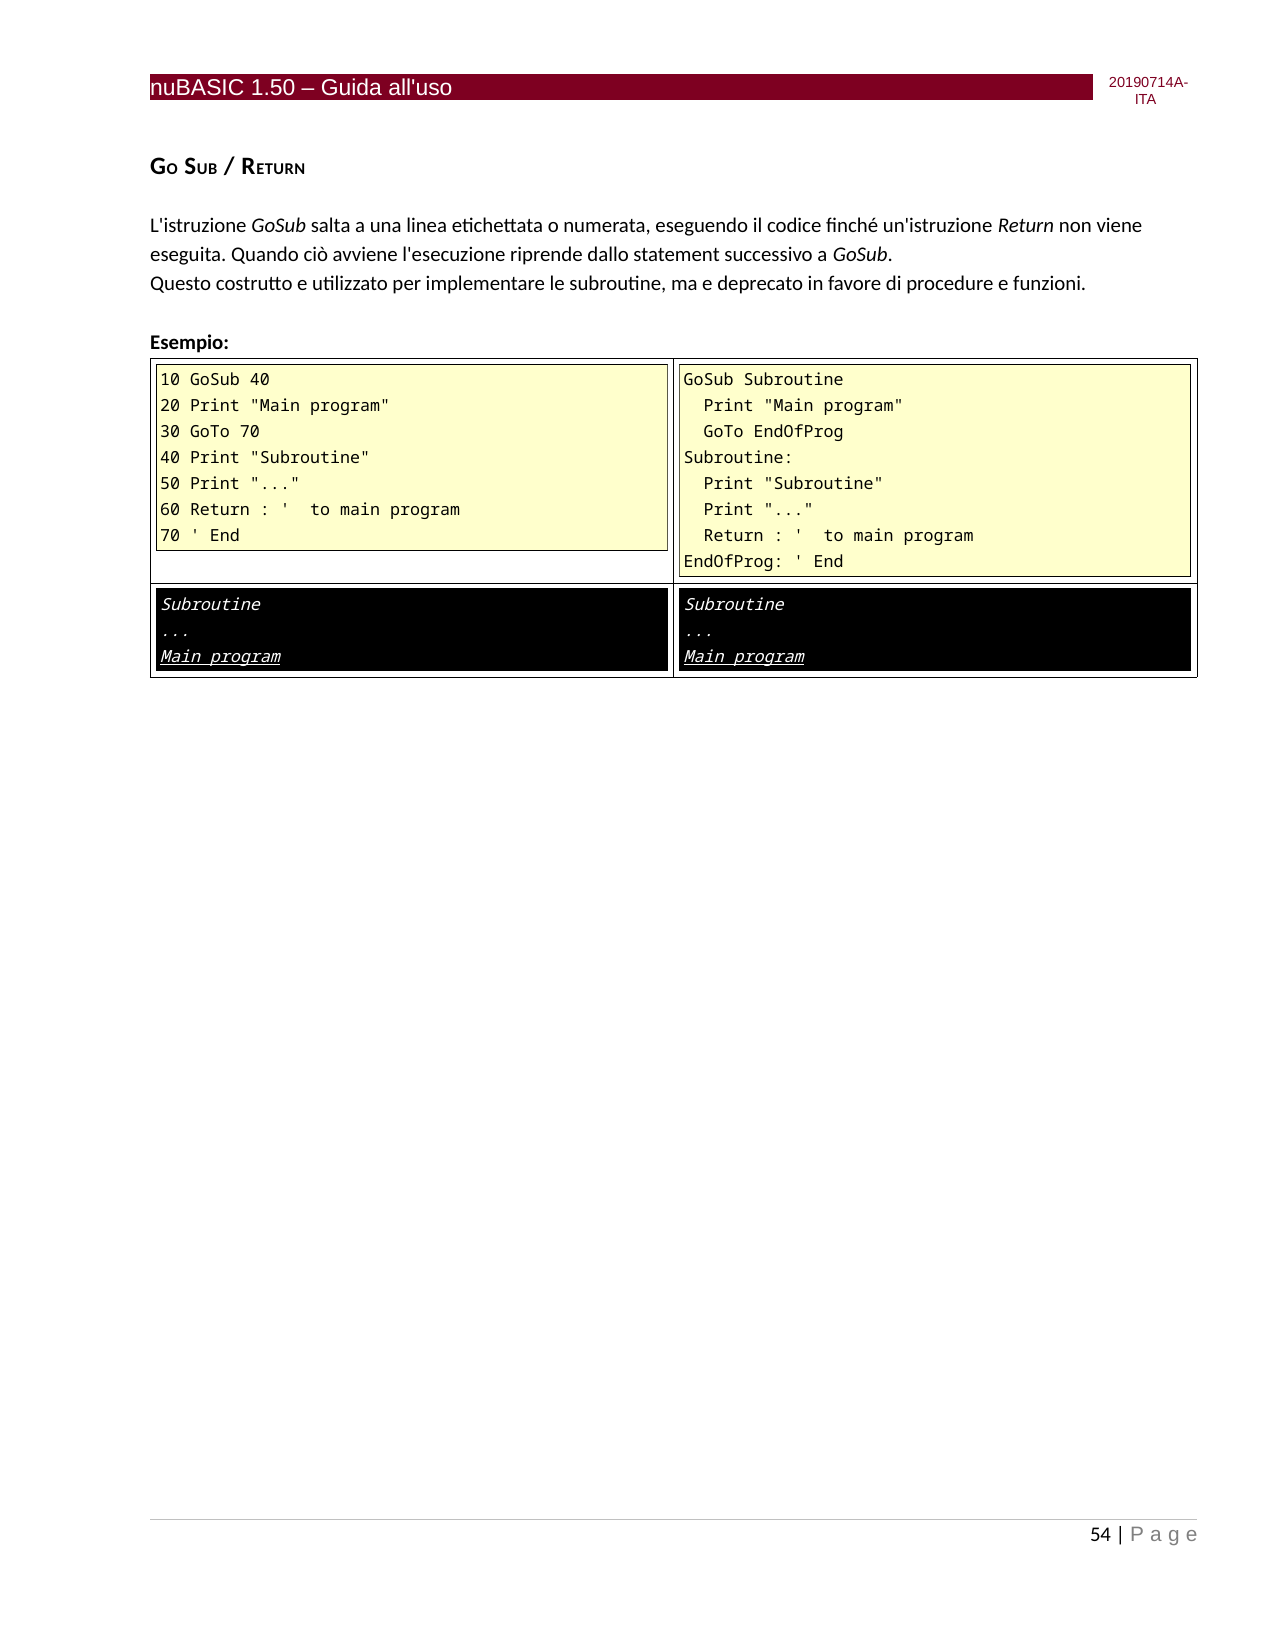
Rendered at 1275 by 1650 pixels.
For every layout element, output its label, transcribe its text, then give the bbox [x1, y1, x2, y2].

text L'istruzione GoSub salta a una linea etichettata o numerata, eseguendo il codice finché un'istruzione Return non viene eseguita. Quando ciò avviene l'esecuzione riprende dallo statement successivo a GoSub. [150, 212, 1197, 267]
text Questo costrutto e utilizzato per implementare le subroutine, ma e deprecato in favore di procedure e funzioni. [150, 271, 1197, 296]
table_header GoSub Subroutine Print "Main program" GoTo EndOfProg Subroutine: Print "Subroutine" Print "..." Return : ' to main program EndOfProg: ' End [674, 359, 1197, 582]
text Esempio: [150, 329, 1197, 354]
subtitle Go Sub / Return [150, 150, 1197, 181]
table_header 10 GoSub 40 20 Print "Main program" 30 GoTo 70 40 Print "Subroutine" 50 Print "..." 60 Return : ' to main program 70 ' End [151, 359, 673, 582]
table_cell Subroutine ... Main program [151, 584, 673, 677]
table_cell Subroutine ... Main program [674, 584, 1197, 677]
